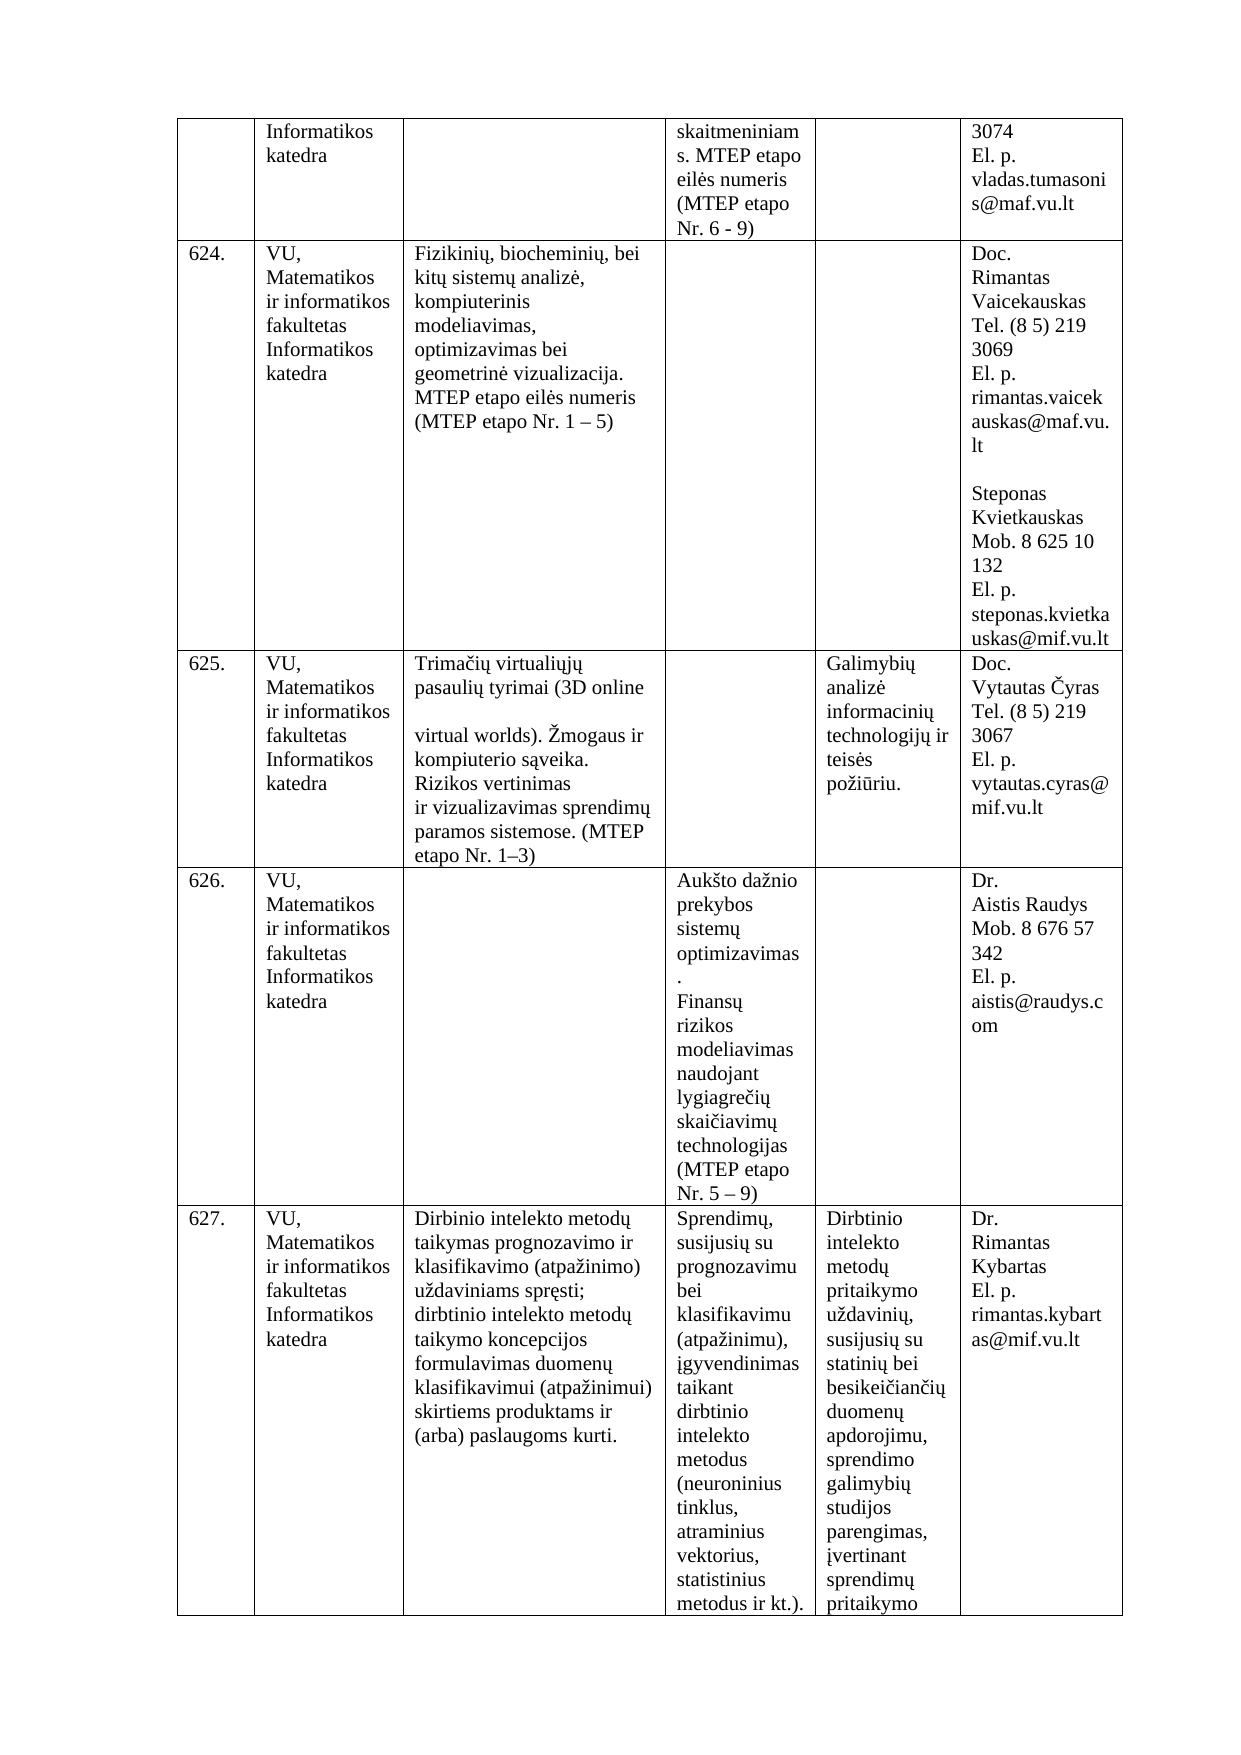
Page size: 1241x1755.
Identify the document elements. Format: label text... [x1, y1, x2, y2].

table_cell Sprendimų, susijusių su prognozavimu bei klasifikavimu (atpažinimu), įgyvendinimas taikant dirbtinio intelekto metodus (neuroninius tinklus, atraminius vektorius, statistinius metodus ir kt.). [666, 1206, 815, 1615]
table_cell 627. [178, 1206, 254, 1615]
table_cell Galimybių analizė informacinių technologijų ir teisės požiūriu. [816, 651, 960, 867]
table_cell [816, 119, 960, 239]
table_cell Aukšto dažnio prekybos sistemų optimizavimas. Finansų rizikos modeliavimas naudojant lygiagrečių skaičiavimų technologijas (MTEP etapo Nr. 5 – 9) [666, 868, 815, 1205]
table_cell Doc. Rimantas Vaicekauskas Tel. (8 5) 219 3069 El. p. rimantas.vaicekauskas@maf.vu.lt Steponas Kvietkauskas Mob. 8 625 10 132 El. p. steponas.kvietkauskas@mif.vu.lt [961, 241, 1122, 649]
table_cell Dr. Aistis Raudys Mob. 8 676 57 342 El. p. aistis@raudys.com [961, 868, 1122, 1205]
table_cell VU, Matematikos ir informatikos fakultetas Informatikos katedra [255, 651, 403, 867]
table_cell [816, 868, 960, 1205]
table_cell Trimačių virtualiųjų pasaulių tyrimai (3D online virtual worlds). Žmogaus ir kompiuterio sąveika. Rizikos vertinimas ir vizualizavimas sprendimų paramos sistemose. (MTEP etapo Nr. 1–3) [404, 651, 665, 867]
table_cell Fizikinių, biocheminių, bei kitų sistemų analizė, kompiuterinis modeliavimas, optimizavimas bei geometrinė vizualizacija. MTEP etapo eilės numeris (MTEP etapo Nr. 1 – 5) [404, 241, 665, 649]
table_cell VU, Matematikos ir informatikos fakultetas Informatikos katedra [255, 241, 403, 649]
table_cell [178, 119, 254, 239]
table_cell [816, 241, 960, 649]
table_cell [666, 651, 815, 867]
table_cell [404, 119, 665, 239]
table_cell 624. [178, 241, 254, 649]
table_cell skaitmeniniams. MTEP etapo eilės numeris (MTEP etapo Nr. 6 - 9) [666, 119, 815, 239]
table_cell [404, 868, 665, 1205]
table_cell 626. [178, 868, 254, 1205]
table_cell Dr. Rimantas Kybartas El. p. rimantas.kybartas@mif.vu.lt [961, 1206, 1122, 1615]
table_cell VU, Matematikos ir informatikos fakultetas Informatikos katedra [255, 868, 403, 1205]
table_cell 625. [178, 651, 254, 867]
table_cell Informatikos katedra [255, 119, 403, 239]
table_cell VU, Matematikos ir informatikos fakultetas Informatikos katedra [255, 1206, 403, 1615]
table_cell Dirbtinio intelekto metodų pritaikymo uždavinių, susijusių su statinių bei besikeičiančių duomenų apdorojimu, sprendimo galimybių studijos parengimas, įvertinant sprendimų pritaikymo [816, 1206, 960, 1615]
table_cell [666, 241, 815, 649]
table_cell 3074 El. p. vladas.tumasonis@maf.vu.lt [961, 119, 1122, 239]
table_cell Doc. Vytautas Čyras Tel. (8 5) 219 3067 El. p. vytautas.cyras@mif.vu.lt [961, 651, 1122, 867]
table_cell Dirbinio intelekto metodų taikymas prognozavimo ir klasifikavimo (atpažinimo) uždaviniams spręsti; dirbtinio intelekto metodų taikymo koncepcijos formulavimas duomenų klasifikavimui (atpažinimui) skirtiems produktams ir (arba) paslaugoms kurti. [404, 1206, 665, 1615]
